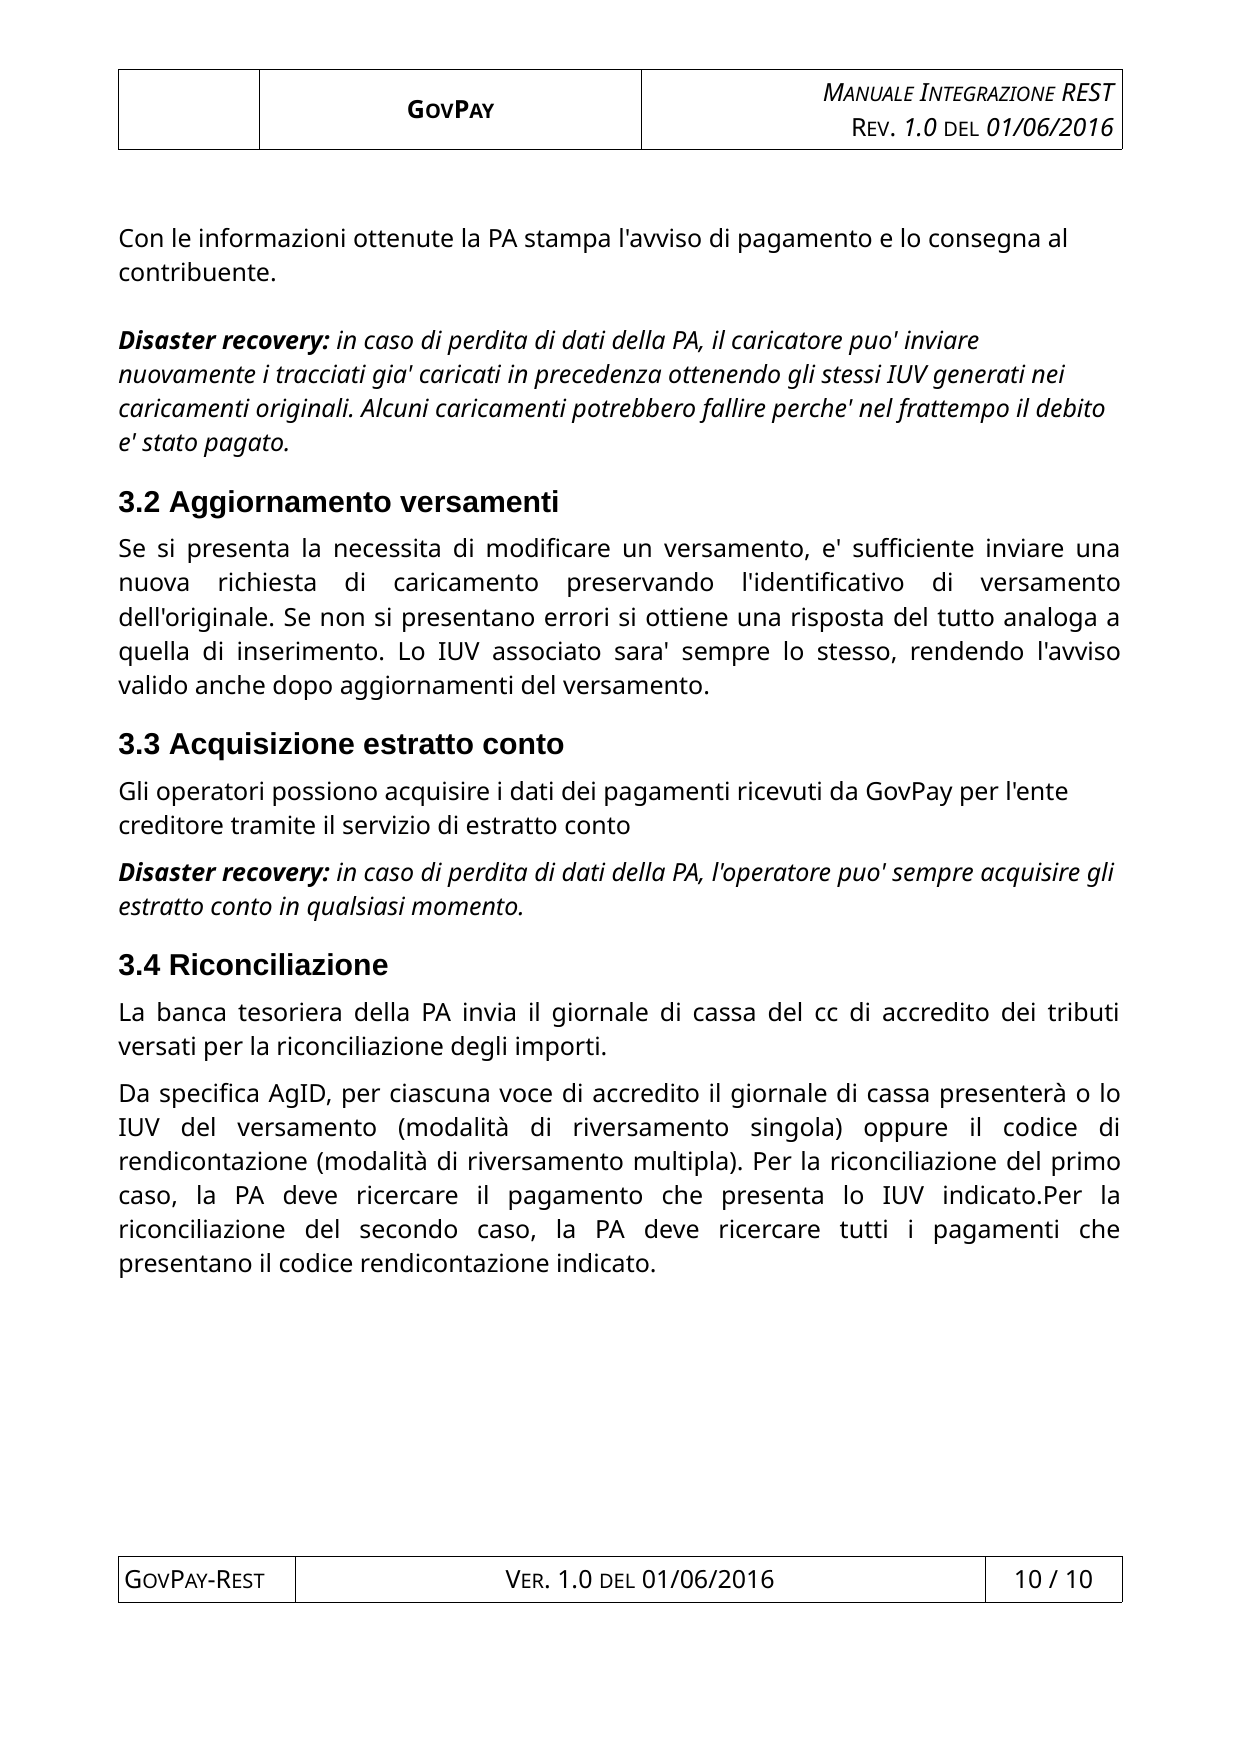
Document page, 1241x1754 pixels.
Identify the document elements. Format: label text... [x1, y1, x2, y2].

text La banca tesoriera della PA invia il giornale di cassa del cc di accredito dei tributi versati per la riconciliazione degli importi. [118, 995, 1122, 1063]
subtitle Acquisizione estratto conto [118, 726, 1122, 761]
text Disaster recovery: in caso di perdita di dati della PA, il caricatore puo' inviare nuovamente i tracciati gia' caricati in precedenza ottenendo gli stessi IUV generati nei caricamenti originali. Alcuni caricamenti potrebbero fallire perche' nel frattempo il debito e' stato pagato. [118, 322, 1122, 459]
text Gli operatori possiono acquisire i dati dei pagamenti ricevuti da GovPay per l'ente creditore tramite il servizio di estratto conto [118, 774, 1122, 842]
text Con le informazioni ottenute la PA stampa l'avviso di pagamento e lo consegna al contribuente. [118, 220, 1122, 288]
subtitle Aggiornamento versamenti [118, 484, 1122, 518]
text Disaster recovery: in caso di perdita di dati della PA, l'operatore puo' sempre acquisire gli estratto conto in qualsiasi momento. [118, 854, 1122, 922]
text Da specifica AgID, per ciascuna voce di accredito il giornale di cassa presenterà o lo IUV del versamento (modalità di riversamento singola) oppure il codice di rendicontazione (modalità di riversamento multipla). Per la riconciliazione del primo caso, la PA deve ricercare il pagamento che presenta lo IUV indicato.Per la riconciliazione del secondo caso, la PA deve ricercare tutti i pagamenti che presentano il codice rendicontazione indicato. [118, 1075, 1122, 1280]
subtitle Riconciliazione [118, 947, 1122, 982]
text Se si presenta la necessita di modificare un versamento, e' sufficiente inviare una nuova richiesta di caricamento preservando l'identificativo di versamento dell'originale. Se non si presentano errori si ottiene una risposta del tutto analoga a quella di inserimento. Lo IUV associato sara' sempre lo stesso, rendendo l'avviso valido anche dopo aggiornamenti del versamento. [118, 531, 1122, 701]
